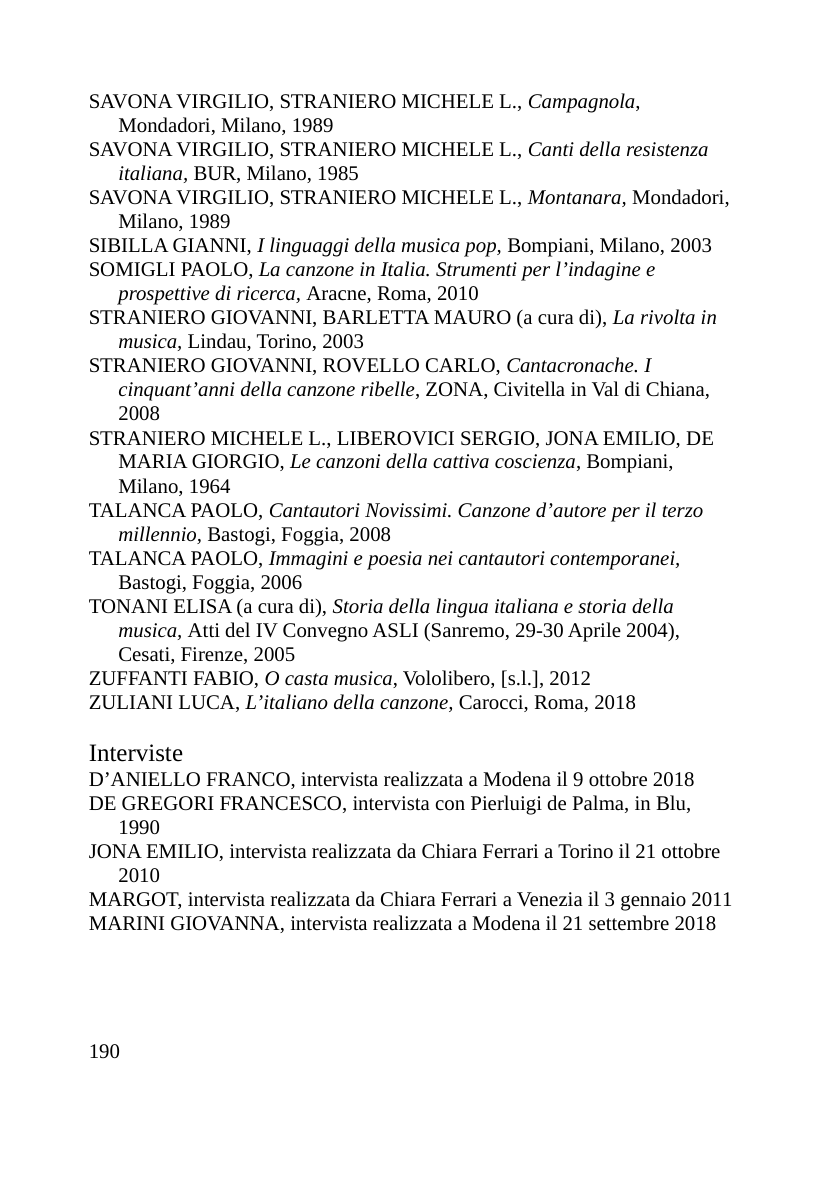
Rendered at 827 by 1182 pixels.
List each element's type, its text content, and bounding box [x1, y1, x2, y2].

text TALANCA PAOLO, Immagini e poesia nei cantautori contemporanei, Bastogi, Foggia, 2006 [88, 546, 738, 594]
text Interviste [88, 738, 738, 767]
text TALANCA PAOLO, Cantautori Novissimi. Canzone d’autore per il terzo millennio, Bastogi, Foggia, 2008 [88, 498, 738, 546]
text SAVONA VIRGILIO, STRANIERO MICHELE L., Canti della resistenza italiana, BUR, Milano, 1985 [88, 137, 738, 185]
text SIBILLA GIANNI, I linguaggi della musica pop, Bompiani, Milano, 2003 [88, 233, 738, 257]
text SOMIGLI PAOLO, La canzone in Italia. Strumenti per l’indagine e prospettive di ricerca, Aracne, Roma, 2010 [88, 257, 738, 305]
text STRANIERO MICHELE L., LIBEROVICI SERGIO, JONA EMILIO, DE MARIA GIORGIO, Le canzoni della cattiva coscienza, Bompiani, Milano, 1964 [88, 425, 738, 498]
text STRANIERO GIOVANNI, BARLETTA MAURO (a cura di), La rivolta in musica, Lindau, Torino, 2003 [88, 305, 738, 353]
text ZULIANI LUCA, L’italiano della canzone, Carocci, Roma, 2018 [88, 690, 738, 714]
text MARINI GIOVANNA, intervista realizzata a Modena il 21 settembre 2018 [88, 911, 738, 935]
text STRANIERO GIOVANNI, ROVELLO CARLO, Cantacronache. I cinquant’anni della canzone ribelle, ZONA, Civitella in Val di Chiana, 2008 [88, 353, 738, 425]
text SAVONA VIRGILIO, STRANIERO MICHELE L., Campagnola, Mondadori, Milano, 1989 [88, 88, 738, 137]
text JONA EMILIO, intervista realizzata da Chiara Ferrari a Torino il 21 ottobre 2010 [88, 839, 738, 887]
text MARGOT, intervista realizzata da Chiara Ferrari a Venezia il 3 gennaio 2011 [88, 887, 738, 911]
text D’ANIELLO FRANCO, intervista realizzata a Modena il 9 ottobre 2018 [88, 767, 738, 791]
text TONANI ELISA (a cura di), Storia della lingua italiana e storia della musica, Atti del IV Convegno ASLI (Sanremo, 29-30 Aprile 2004), Cesati, Firenze, 2005 [88, 594, 738, 666]
text ZUFFANTI FABIO, O casta musica, Vololibero, [s.l.], 2012 [88, 666, 738, 690]
text DE GREGORI FRANCESCO, intervista con Pierluigi de Palma, in Blu, 1990 [88, 791, 738, 839]
text SAVONA VIRGILIO, STRANIERO MICHELE L., Montanara, Mondadori, Milano, 1989 [88, 185, 738, 233]
